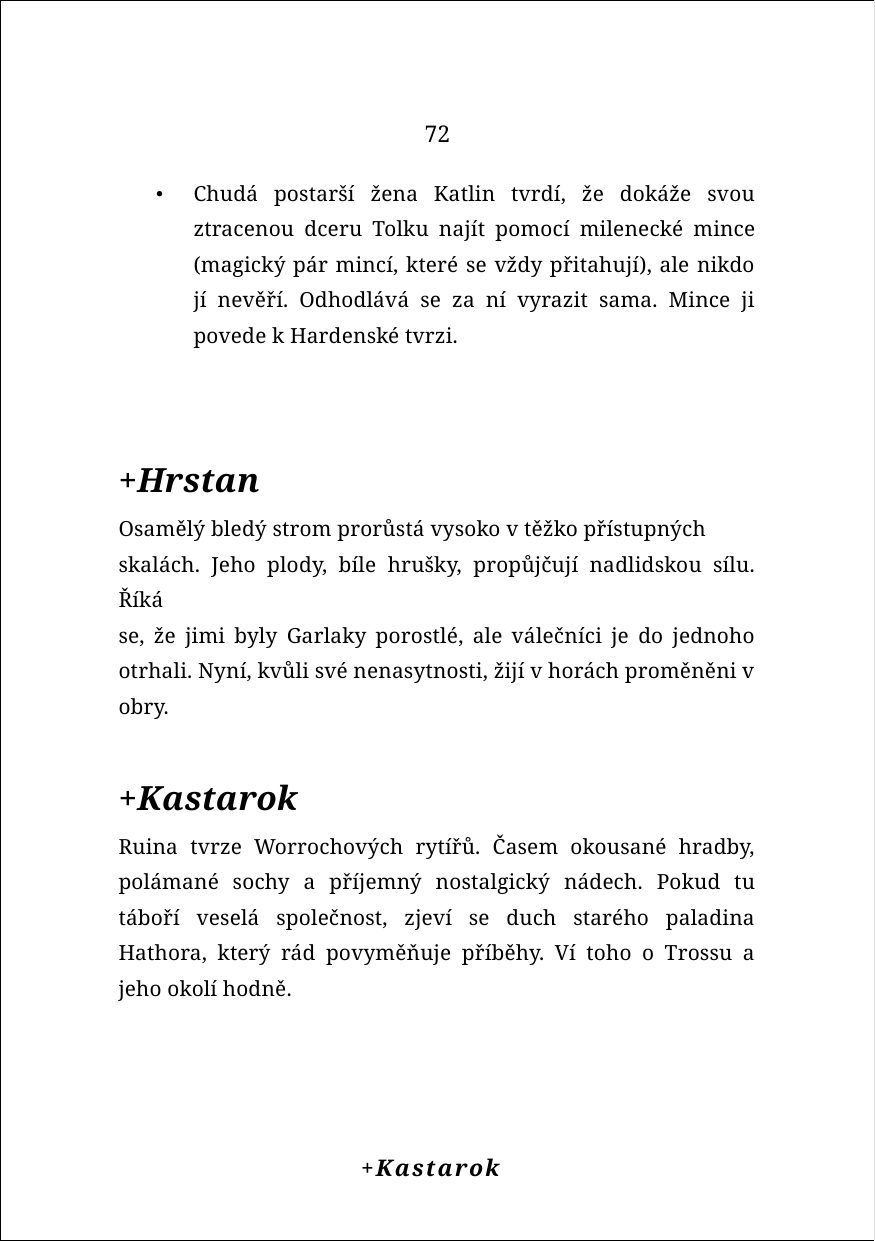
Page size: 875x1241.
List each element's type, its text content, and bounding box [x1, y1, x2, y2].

text Ruina tvrze Worrochových rytířů. Časem okousané hradby, polámané sochy a příjemný nostalgický nádech. Pokud tu táboří veselá společnost, zjeví se duch starého paladina Hathora, který rád povyměňuje příběhy. Ví toho o Trossu a jeho okolí hodně. [118, 832, 756, 1002]
text Osamělý bledý strom prorůstá vysoko v těžko přístupných skalách. Jeho plody, bíle hrušky, propůjčují nadlidskou sílu. Říká se, že jimi byly Garlaky porostlé, ale válečníci je do jednoho otrhali. Nyní, kvůli své nenasytnosti, žijí v horách proměněni v obry. [118, 514, 756, 720]
list Chudá postarší žena Katlin tvrdí, že dokáže svou ztracenou dceru Tolku najít pomocí milenecké mince (magický pár mincí, které se vždy přitahují), ale nikdo jí nevěří. Odhodlává se za ní vyrazit sama. Mince ji povede k Hardenské tvrzi. [156, 179, 756, 349]
subtitle +Hrstan [118, 457, 756, 502]
subtitle +Kastarok [118, 775, 756, 820]
